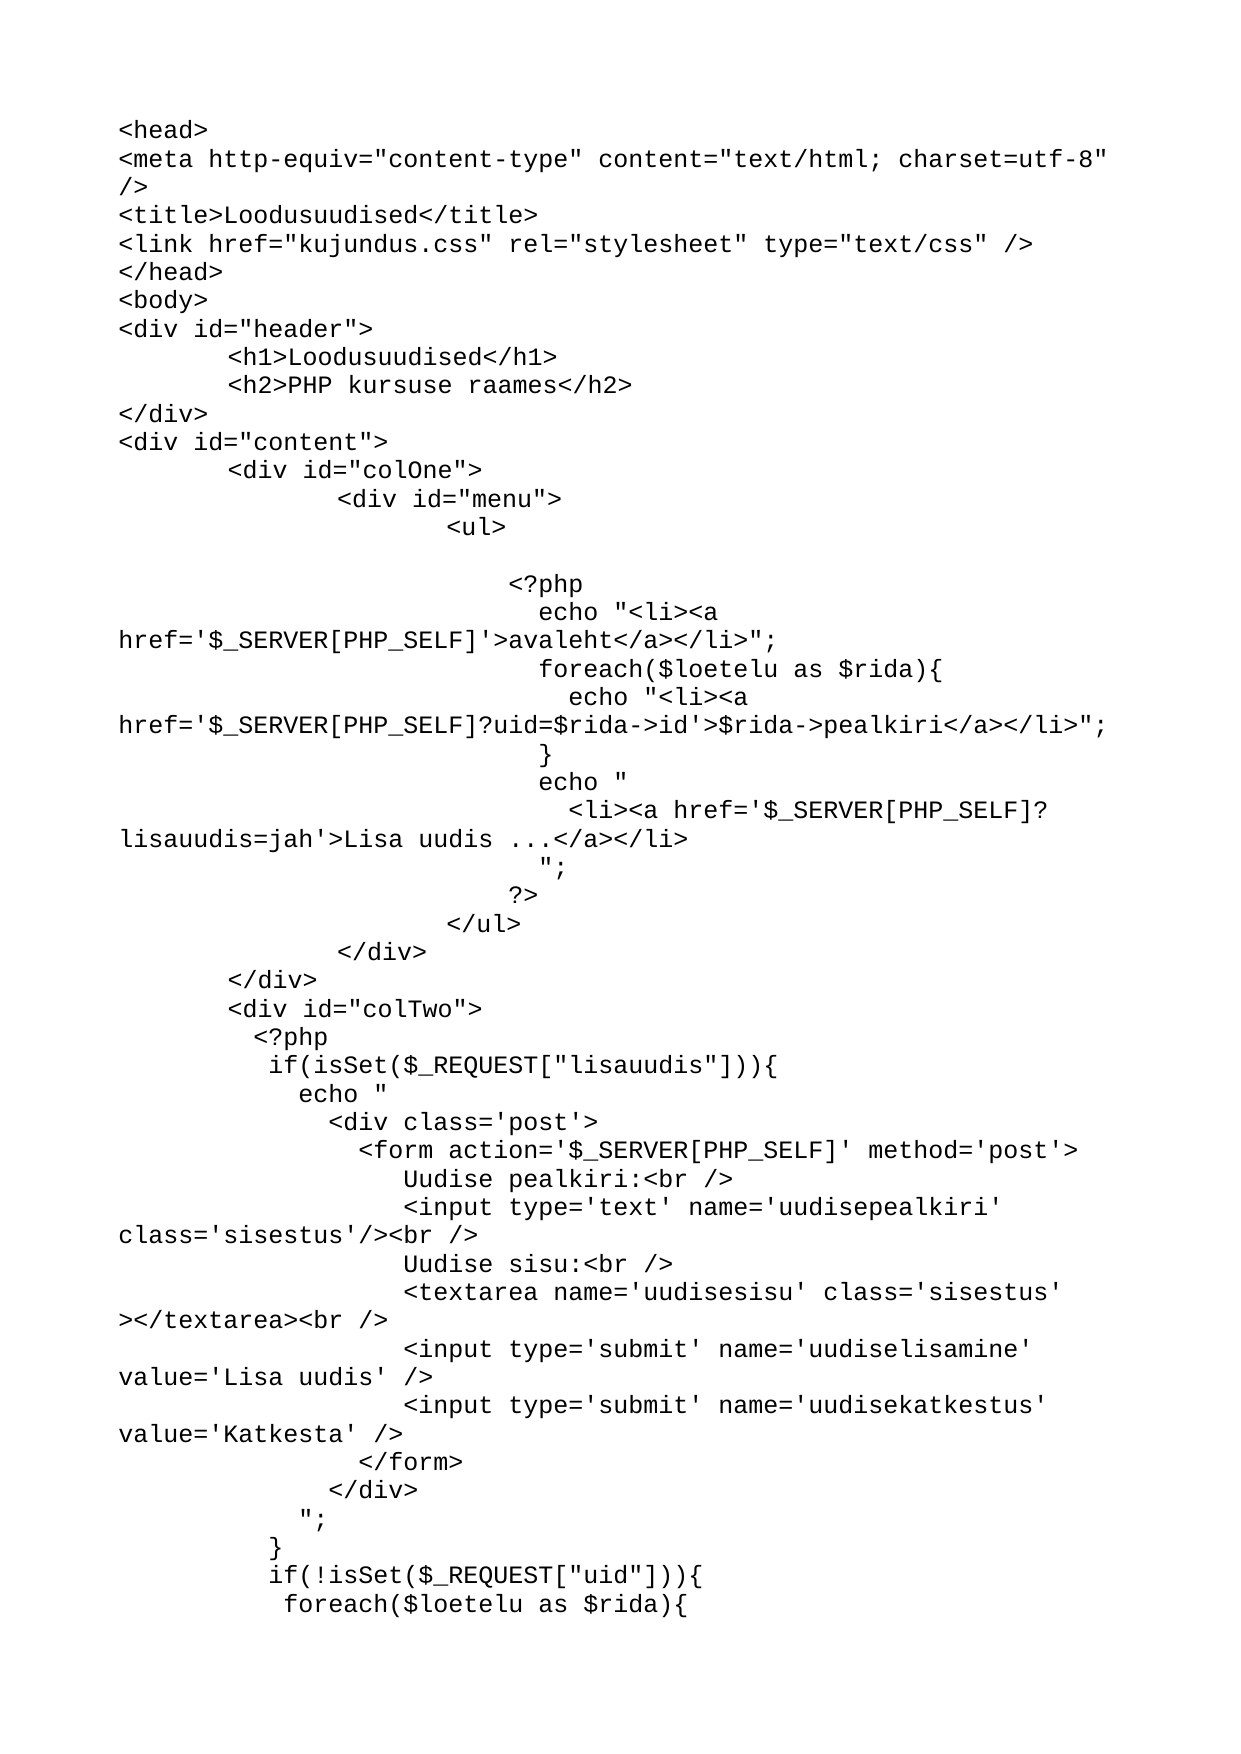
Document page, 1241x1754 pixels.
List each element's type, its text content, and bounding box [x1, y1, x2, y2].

text echo "<li><a href='$_SERVER[PHP_SELF]'>avaleht</a></li>"; [118, 600, 1122, 656]
text <?php [118, 571, 1122, 600]
text <form action='$_SERVER[PHP_SELF]' method='post'> [118, 1138, 1122, 1166]
text <h1>Loodusuudised</h1> [118, 345, 1122, 373]
text <div id="content"> [118, 430, 1122, 458]
text echo " [118, 1081, 1122, 1110]
text </div> [118, 968, 1122, 996]
text <body> [118, 288, 1122, 316]
text <div class='post'> [118, 1110, 1122, 1138]
text <div id="header"> [118, 316, 1122, 345]
text if(!isSet($_REQUEST["uid"])){ [118, 1563, 1122, 1591]
text <input type='submit' name='uudisekatkestus' value='Katkesta' /> [118, 1393, 1122, 1450]
text </div> [118, 1478, 1122, 1506]
text <input type='text' name='uudisepealkiri' class='sisestus'/><br /> [118, 1195, 1122, 1251]
text <textarea name='uudisesisu' class='sisestus' ></textarea><br /> [118, 1280, 1122, 1336]
text echo "<li><a href='$_SERVER[PHP_SELF]?uid=$rida->id'>$rida->pealkiri</a></li>"; [118, 685, 1122, 741]
text <?php [118, 1025, 1122, 1053]
text <ul> [118, 515, 1122, 543]
text if(isSet($_REQUEST["lisauudis"])){ [118, 1053, 1122, 1081]
text "; [118, 855, 1122, 883]
text Uudise sisu:<br /> [118, 1251, 1122, 1280]
text } [118, 1535, 1122, 1563]
text ?> [118, 883, 1122, 911]
text <div id="colTwo"> [118, 996, 1122, 1025]
text </form> [118, 1450, 1122, 1478]
text echo " [118, 770, 1122, 798]
text <input type='submit' name='uudiselisamine' value='Lisa uudis' /> [118, 1336, 1122, 1393]
text "; [118, 1506, 1122, 1535]
text <link href="kujundus.css" rel="stylesheet" type="text/css" /> [118, 231, 1122, 260]
text </div> [118, 940, 1122, 968]
text <h2>PHP kursuse raames</h2> [118, 373, 1122, 401]
text foreach($loetelu as $rida){ [118, 656, 1122, 685]
text </ul> [118, 911, 1122, 940]
text <li><a href='$_SERVER[PHP_SELF]?lisauudis=jah'>Lisa uudis ...</a></li> [118, 798, 1122, 855]
text <div id="colOne"> [118, 458, 1122, 486]
text <title>Loodusuudised</title> [118, 203, 1122, 231]
text } [118, 741, 1122, 770]
text </div> [118, 401, 1122, 430]
text <head> [118, 118, 1122, 146]
text </head> [118, 260, 1122, 288]
text foreach($loetelu as $rida){ [118, 1591, 1122, 1620]
text Uudise pealkiri:<br /> [118, 1166, 1122, 1195]
text <meta http-equiv="content-type" content="text/html; charset=utf-8" /> [118, 146, 1122, 203]
text <div id="menu"> [118, 486, 1122, 515]
